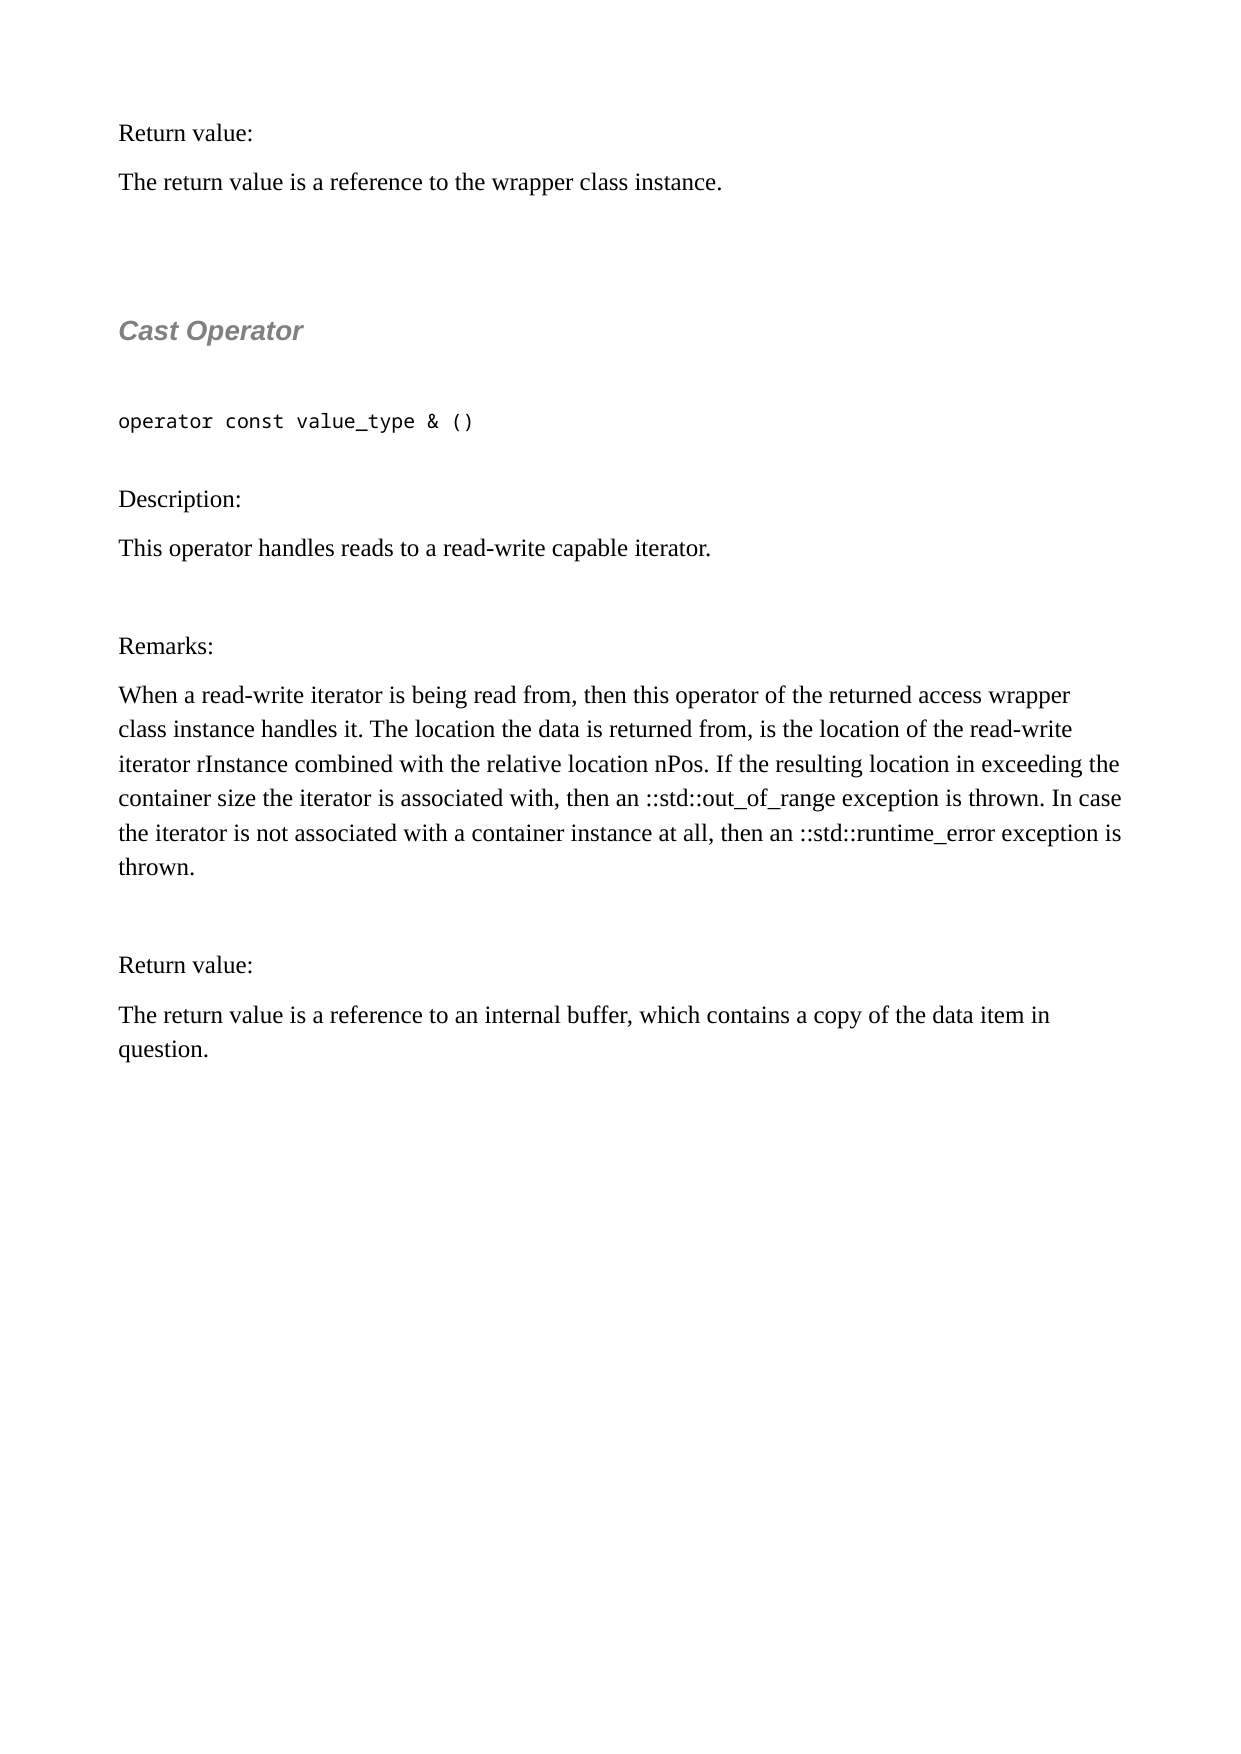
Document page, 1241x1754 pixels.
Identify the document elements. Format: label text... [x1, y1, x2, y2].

text When a read-write iterator is being read from, then this operator of the returned access wrapper class instance handles it. The location the data is returned from, is the location of the read-write iterator rInstance combined with the relative location nPos. If the resulting location in exceeding the container size the iterator is associated with, then an ::std::out_of_range exception is thrown. In case the iterator is not associated with a container instance at all, then an ::std::runtime_error exception is thrown. [118, 680, 1122, 881]
text operator const value_type & () [118, 408, 1122, 435]
text Return value: [118, 951, 1122, 979]
text This operator handles reads to a read-write capable iterator. [118, 533, 1122, 562]
text Remarks: [118, 631, 1122, 660]
text Return value: [118, 118, 1122, 147]
text The return value is a reference to an internal buffer, which contains a copy of the data item in question. [118, 1000, 1122, 1063]
text The return value is a reference to the wrapper class instance. [118, 167, 1122, 196]
subtitle Cast Operator [118, 314, 1122, 346]
text Description: [118, 484, 1122, 513]
